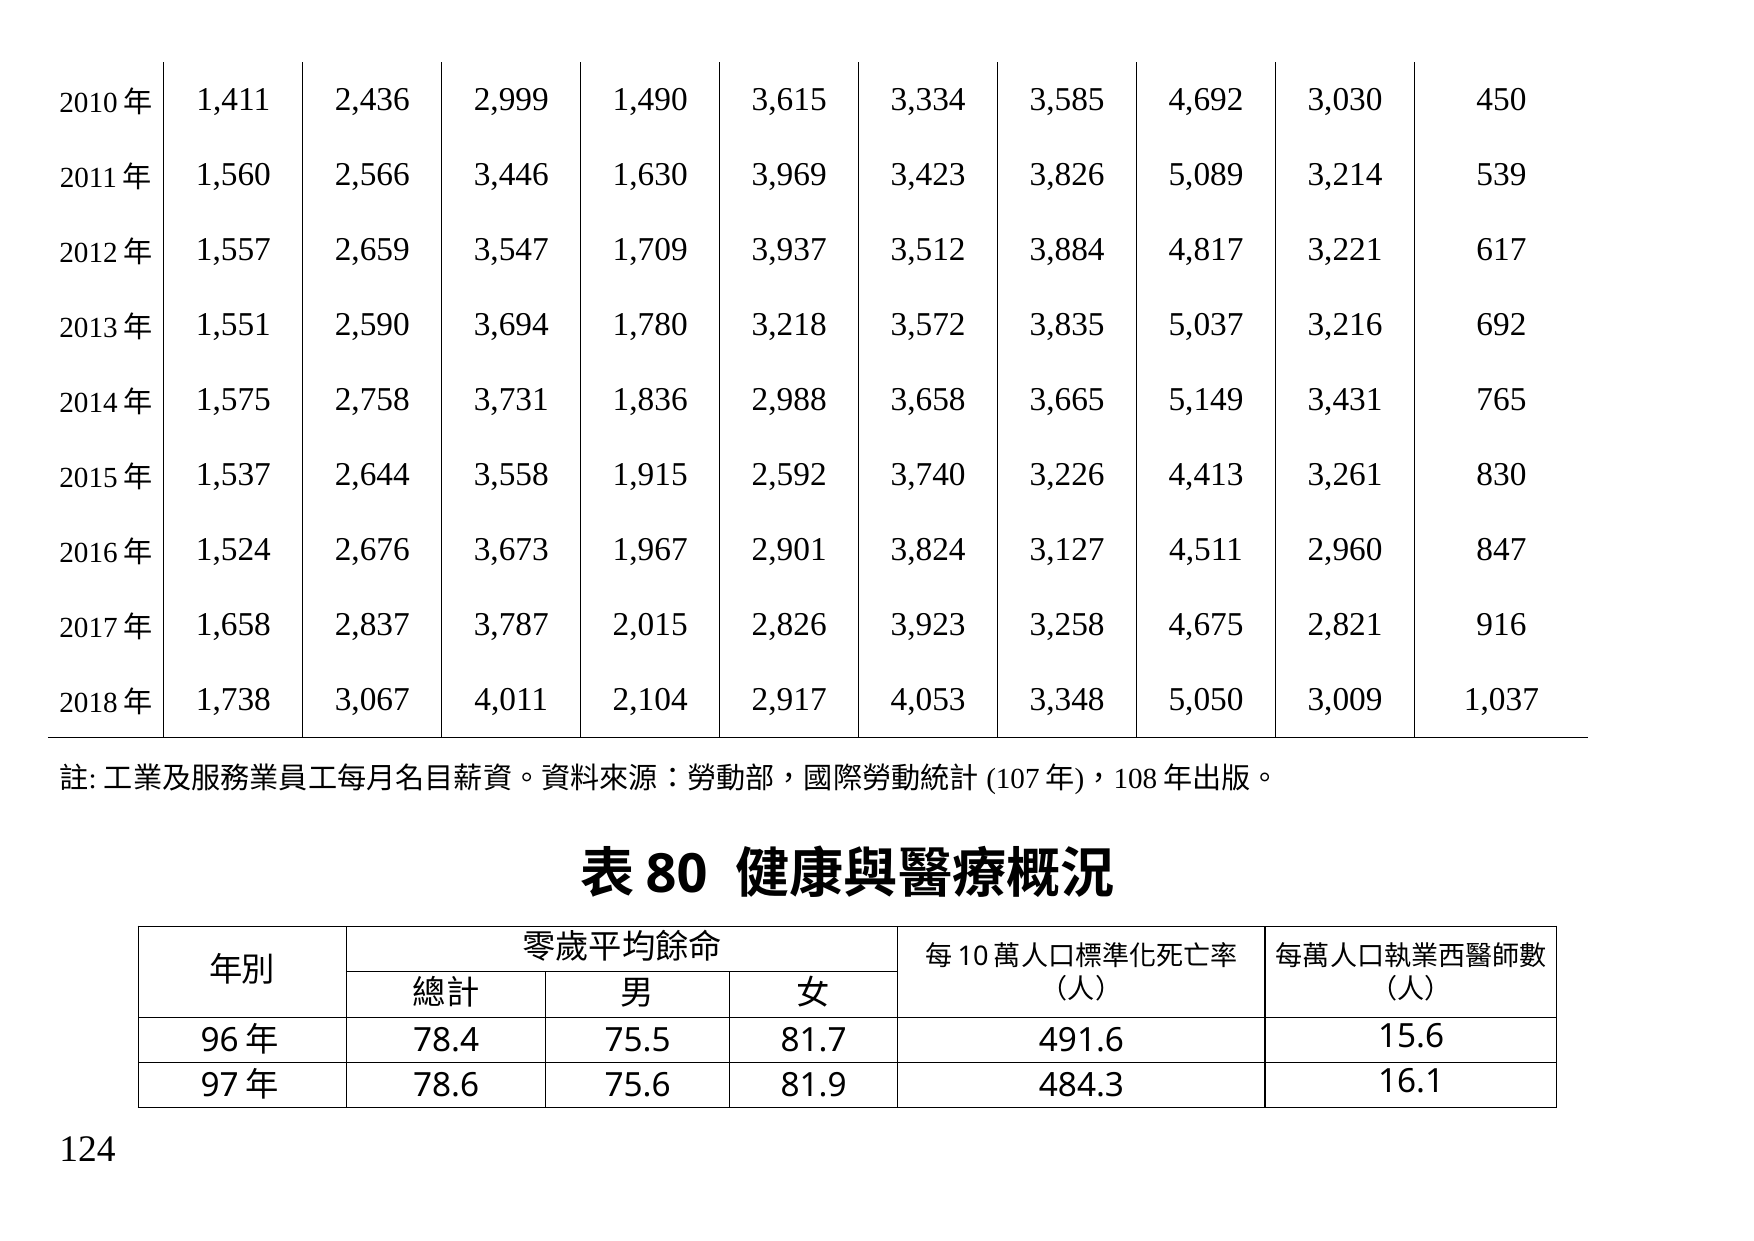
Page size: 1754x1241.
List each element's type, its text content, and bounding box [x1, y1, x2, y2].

table_cell 1,967 [581, 512, 719, 587]
table_cell 2,676 [303, 512, 441, 587]
table_cell 2,015 [581, 587, 719, 662]
table_cell 2,758 [303, 362, 441, 437]
table_cell 2018年 [48, 662, 163, 737]
table_cell 2,988 [720, 362, 858, 437]
table_cell 81.7 [730, 1018, 897, 1062]
table_cell 4,692 [1137, 62, 1275, 137]
subtitle 表80 健康與醫療概況 [59, 813, 1636, 926]
table_cell 2,999 [442, 62, 580, 137]
table_cell 2,917 [720, 662, 858, 737]
table_cell 3,216 [1276, 287, 1414, 362]
table_cell 1,557 [164, 212, 302, 287]
table_cell 3,446 [442, 137, 580, 212]
table_cell 3,585 [998, 62, 1136, 137]
table_cell 2015年 [48, 437, 163, 512]
table_cell 2,960 [1276, 512, 1414, 587]
table_cell 2014年 [48, 362, 163, 437]
table_cell 539 [1415, 137, 1588, 212]
table_cell 3,009 [1276, 662, 1414, 737]
table_cell 1,836 [581, 362, 719, 437]
table_cell 491.6 [898, 1018, 1264, 1062]
table_cell 4,011 [442, 662, 580, 737]
table_cell 1,411 [164, 62, 302, 137]
table_cell 5,089 [1137, 137, 1275, 212]
table_cell 3,923 [859, 587, 997, 662]
table_cell 4,053 [859, 662, 997, 737]
table_cell 3,572 [859, 287, 997, 362]
table_cell 81.9 [730, 1063, 897, 1107]
table_cell 78.6 [347, 1063, 545, 1107]
table_cell 3,826 [998, 137, 1136, 212]
table_header 每10萬人口標準化死亡率（人） [898, 927, 1264, 1017]
table_cell 1,575 [164, 362, 302, 437]
table_cell 3,067 [303, 662, 441, 737]
table_cell 3,221 [1276, 212, 1414, 287]
table_cell 3,969 [720, 137, 858, 212]
table_cell 2,592 [720, 437, 858, 512]
table_cell 1,658 [164, 587, 302, 662]
table_cell 3,694 [442, 287, 580, 362]
table_cell 1,551 [164, 287, 302, 362]
table_header 年別 [139, 927, 346, 1017]
table_cell 617 [1415, 212, 1588, 287]
table_cell 3,261 [1276, 437, 1414, 512]
table_cell 3,218 [720, 287, 858, 362]
table_header 每萬人口執業西醫師數（人） [1266, 927, 1556, 1017]
table_cell 15.6 [1266, 1018, 1556, 1062]
table_cell 1,915 [581, 437, 719, 512]
table_cell 3,884 [998, 212, 1136, 287]
table_cell 1,709 [581, 212, 719, 287]
table_cell 1,524 [164, 512, 302, 587]
table_cell 75.5 [546, 1018, 729, 1062]
table_cell 97年 [139, 1063, 346, 1107]
table_cell 3,835 [998, 287, 1136, 362]
table_cell 4,413 [1137, 437, 1275, 512]
table_cell 484.3 [898, 1063, 1264, 1107]
table_cell 3,226 [998, 437, 1136, 512]
table_cell 3,615 [720, 62, 858, 137]
table_cell 3,658 [859, 362, 997, 437]
table_cell 450 [1415, 62, 1588, 137]
table_cell 5,149 [1137, 362, 1275, 437]
table_cell 2013年 [48, 287, 163, 362]
table_cell 3,824 [859, 512, 997, 587]
table_cell 總計 [347, 972, 545, 1017]
table_cell 2,590 [303, 287, 441, 362]
table_cell 3,665 [998, 362, 1136, 437]
table_cell 692 [1415, 287, 1588, 362]
table_cell 3,673 [442, 512, 580, 587]
table_cell 3,731 [442, 362, 580, 437]
table_cell 75.6 [546, 1063, 729, 1107]
table_cell 765 [1415, 362, 1588, 437]
table_cell 3,258 [998, 587, 1136, 662]
table_header 零歲平均餘命 [347, 927, 897, 971]
table_cell 女 [730, 972, 897, 1017]
table_cell 3,348 [998, 662, 1136, 737]
table_cell 2,659 [303, 212, 441, 287]
table_cell 4,817 [1137, 212, 1275, 287]
table_cell 3,030 [1276, 62, 1414, 137]
table_cell 1,630 [581, 137, 719, 212]
table_cell 3,547 [442, 212, 580, 287]
table_cell 2,104 [581, 662, 719, 737]
table_cell 2011年 [48, 137, 163, 212]
table_cell 3,127 [998, 512, 1136, 587]
table_cell 830 [1415, 437, 1588, 512]
table_cell 2,566 [303, 137, 441, 212]
table_cell 2,644 [303, 437, 441, 512]
table_cell 847 [1415, 512, 1588, 587]
table_cell 1,560 [164, 137, 302, 212]
table_cell 1,490 [581, 62, 719, 137]
table_cell 1,780 [581, 287, 719, 362]
table_cell 916 [1415, 587, 1588, 662]
table_cell 96年 [139, 1018, 346, 1062]
table_cell 3,787 [442, 587, 580, 662]
table_cell 2,821 [1276, 587, 1414, 662]
table_cell 2,436 [303, 62, 441, 137]
table_cell 5,037 [1137, 287, 1275, 362]
table_cell 3,431 [1276, 362, 1414, 437]
table_cell 3,740 [859, 437, 997, 512]
table_cell 3,937 [720, 212, 858, 287]
table_cell 78.4 [347, 1018, 545, 1062]
table_cell 4,511 [1137, 512, 1275, 587]
table_cell 4,675 [1137, 587, 1275, 662]
table_cell 3,512 [859, 212, 997, 287]
table_cell 2012年 [48, 212, 163, 287]
table_cell 1,738 [164, 662, 302, 737]
table_cell 3,558 [442, 437, 580, 512]
table_cell 3,334 [859, 62, 997, 137]
table_cell 5,050 [1137, 662, 1275, 737]
table_cell 2,826 [720, 587, 858, 662]
table_cell 1,037 [1415, 662, 1588, 737]
table_cell 2010年 [48, 62, 163, 137]
text 註: 工業及服務業員工每月名目薪資。資料來源：勞動部，國際勞動統計 (107年)，108年出版。 [59, 738, 1636, 813]
table_cell 3,214 [1276, 137, 1414, 212]
table_cell 2017年 [48, 587, 163, 662]
table_cell 16.1 [1266, 1063, 1556, 1107]
table_cell 3,423 [859, 137, 997, 212]
table_cell 2016年 [48, 512, 163, 587]
table_cell 2,901 [720, 512, 858, 587]
table_cell 1,537 [164, 437, 302, 512]
table_cell 男 [546, 972, 729, 1017]
table_cell 2,837 [303, 587, 441, 662]
